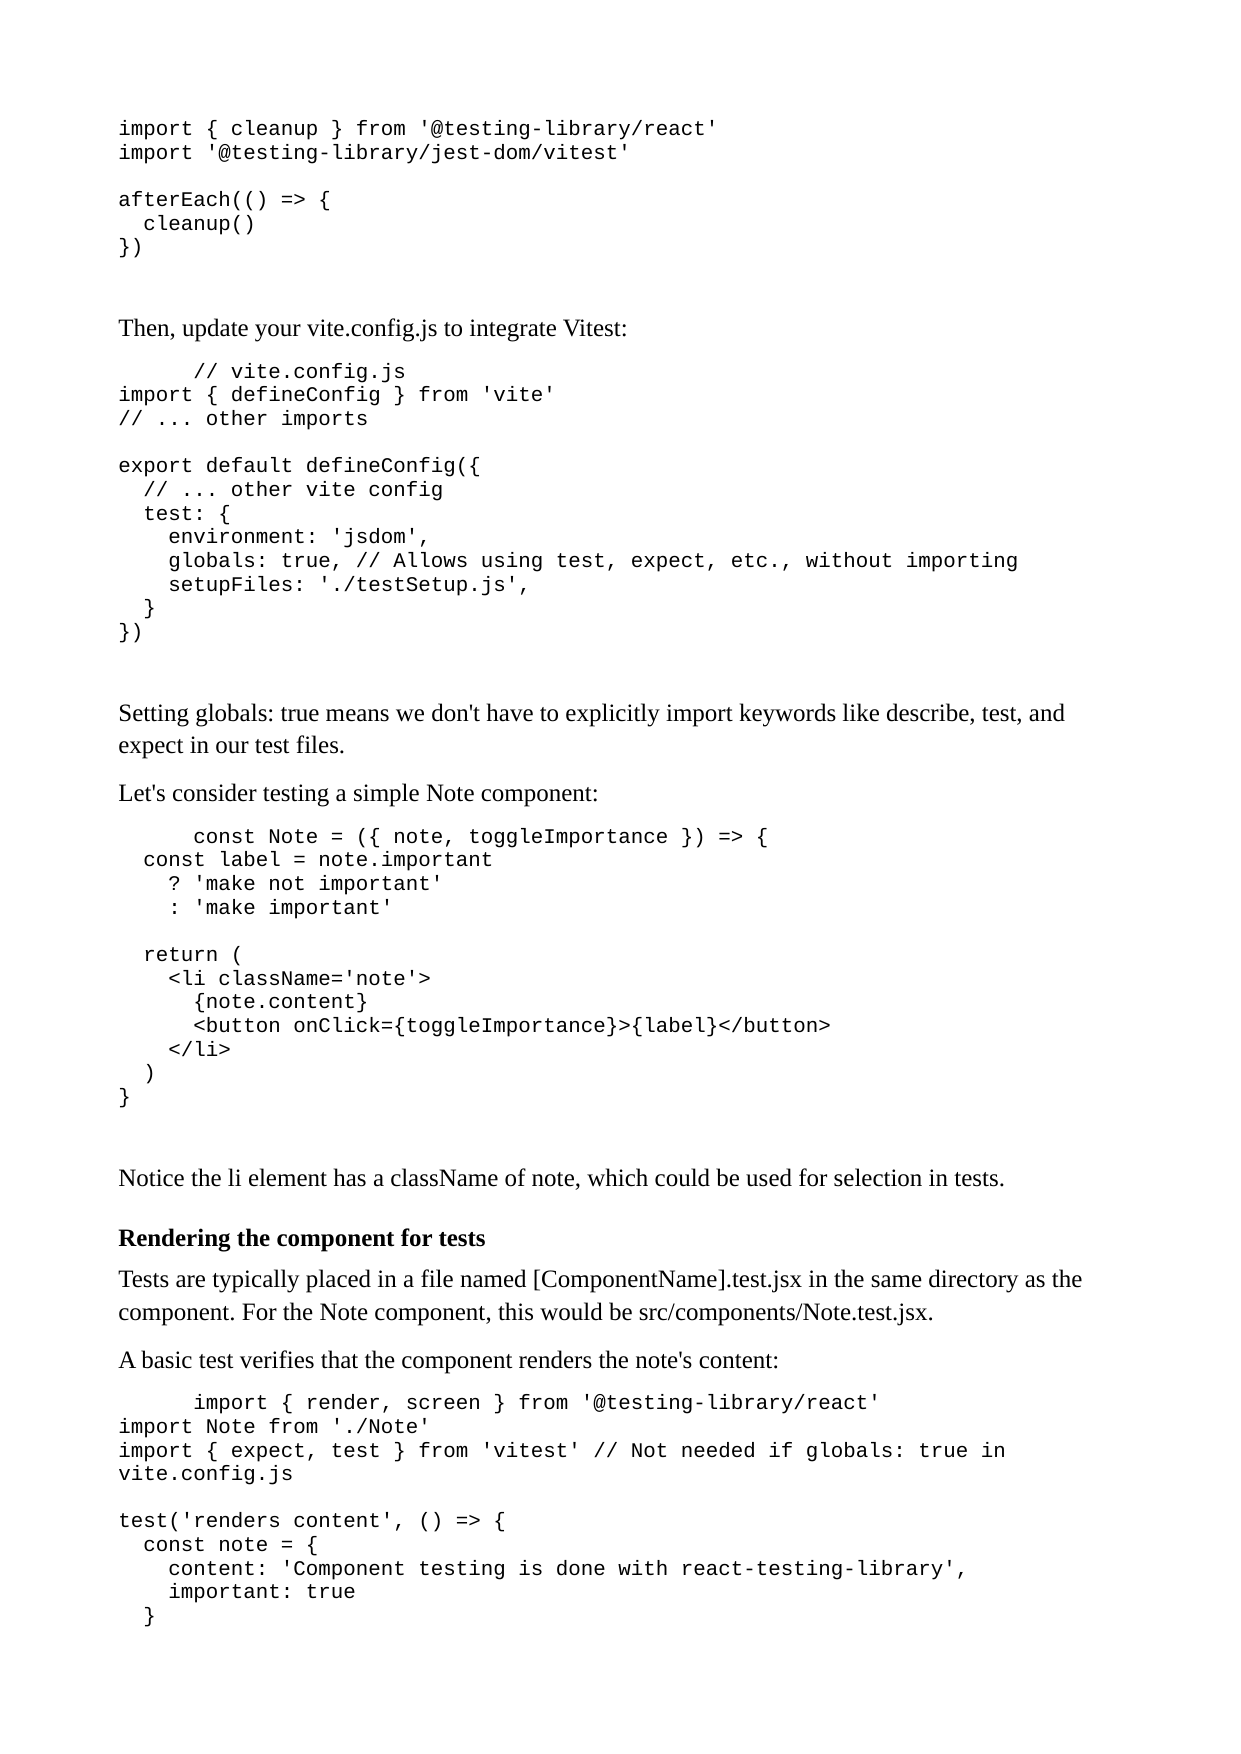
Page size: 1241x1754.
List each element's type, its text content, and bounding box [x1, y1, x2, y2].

text <li className='note'> [118, 968, 1122, 991]
text const Note = ({ note, toggleImportance }) => { [118, 826, 1122, 849]
text return ( [118, 944, 1122, 968]
text setupFiles: './testSetup.js', [118, 573, 1122, 597]
text cleanup() [118, 213, 1122, 236]
text Notice the li element has a className of note, which could be used for selection in tests. [118, 1163, 1122, 1191]
subtitle Rendering the component for tests [118, 1223, 1122, 1252]
text {note.content} [118, 991, 1122, 1015]
text Then, update your vite.config.js to integrate Vitest: [118, 313, 1122, 342]
text ? 'make not important' [118, 873, 1122, 897]
text } [118, 1605, 1122, 1629]
text Tests are typically placed in a file named [ComponentName].test.jsx in the same directory as the component. For the Note component, this would be src/components/Note.test.jsx. [118, 1264, 1122, 1326]
text A basic test verifies that the component renders the note's content: [118, 1345, 1122, 1373]
text import { defineConfig } from 'vite' [118, 384, 1122, 408]
text afterEach(() => { [118, 189, 1122, 213]
text const label = note.important [118, 849, 1122, 873]
text const note = { [118, 1534, 1122, 1558]
text test: { [118, 503, 1122, 526]
text globals: true, // Allows using test, expect, etc., without importing [118, 550, 1122, 573]
text Setting globals: true means we don't have to explicitly import keywords like describe, test, and expect in our test files. [118, 698, 1122, 759]
text import '@testing-library/jest-dom/vitest' [118, 142, 1122, 165]
text // vite.config.js [118, 361, 1122, 384]
text import { expect, test } from 'vitest' // Not needed if globals: true in vite.config.js [118, 1439, 1122, 1487]
text import { render, screen } from '@testing-library/react' [118, 1392, 1122, 1416]
text content: 'Component testing is done with react-testing-library', [118, 1558, 1122, 1581]
text Let's consider testing a simple Note component: [118, 778, 1122, 807]
text }) [118, 236, 1122, 260]
text import { cleanup } from '@testing-library/react' [118, 118, 1122, 142]
text } [118, 1086, 1122, 1109]
text // ... other imports [118, 408, 1122, 432]
text } [118, 597, 1122, 621]
text </li> [118, 1039, 1122, 1062]
text : 'make important' [118, 897, 1122, 920]
text }) [118, 621, 1122, 644]
text export default defineConfig({ [118, 455, 1122, 479]
text environment: 'jsdom', [118, 526, 1122, 550]
text // ... other vite config [118, 479, 1122, 503]
text <button onClick={toggleImportance}>{label}</button> [118, 1015, 1122, 1039]
text test('renders content', () => { [118, 1511, 1122, 1534]
text important: true [118, 1581, 1122, 1605]
text import Note from './Note' [118, 1416, 1122, 1439]
text ) [118, 1062, 1122, 1086]
